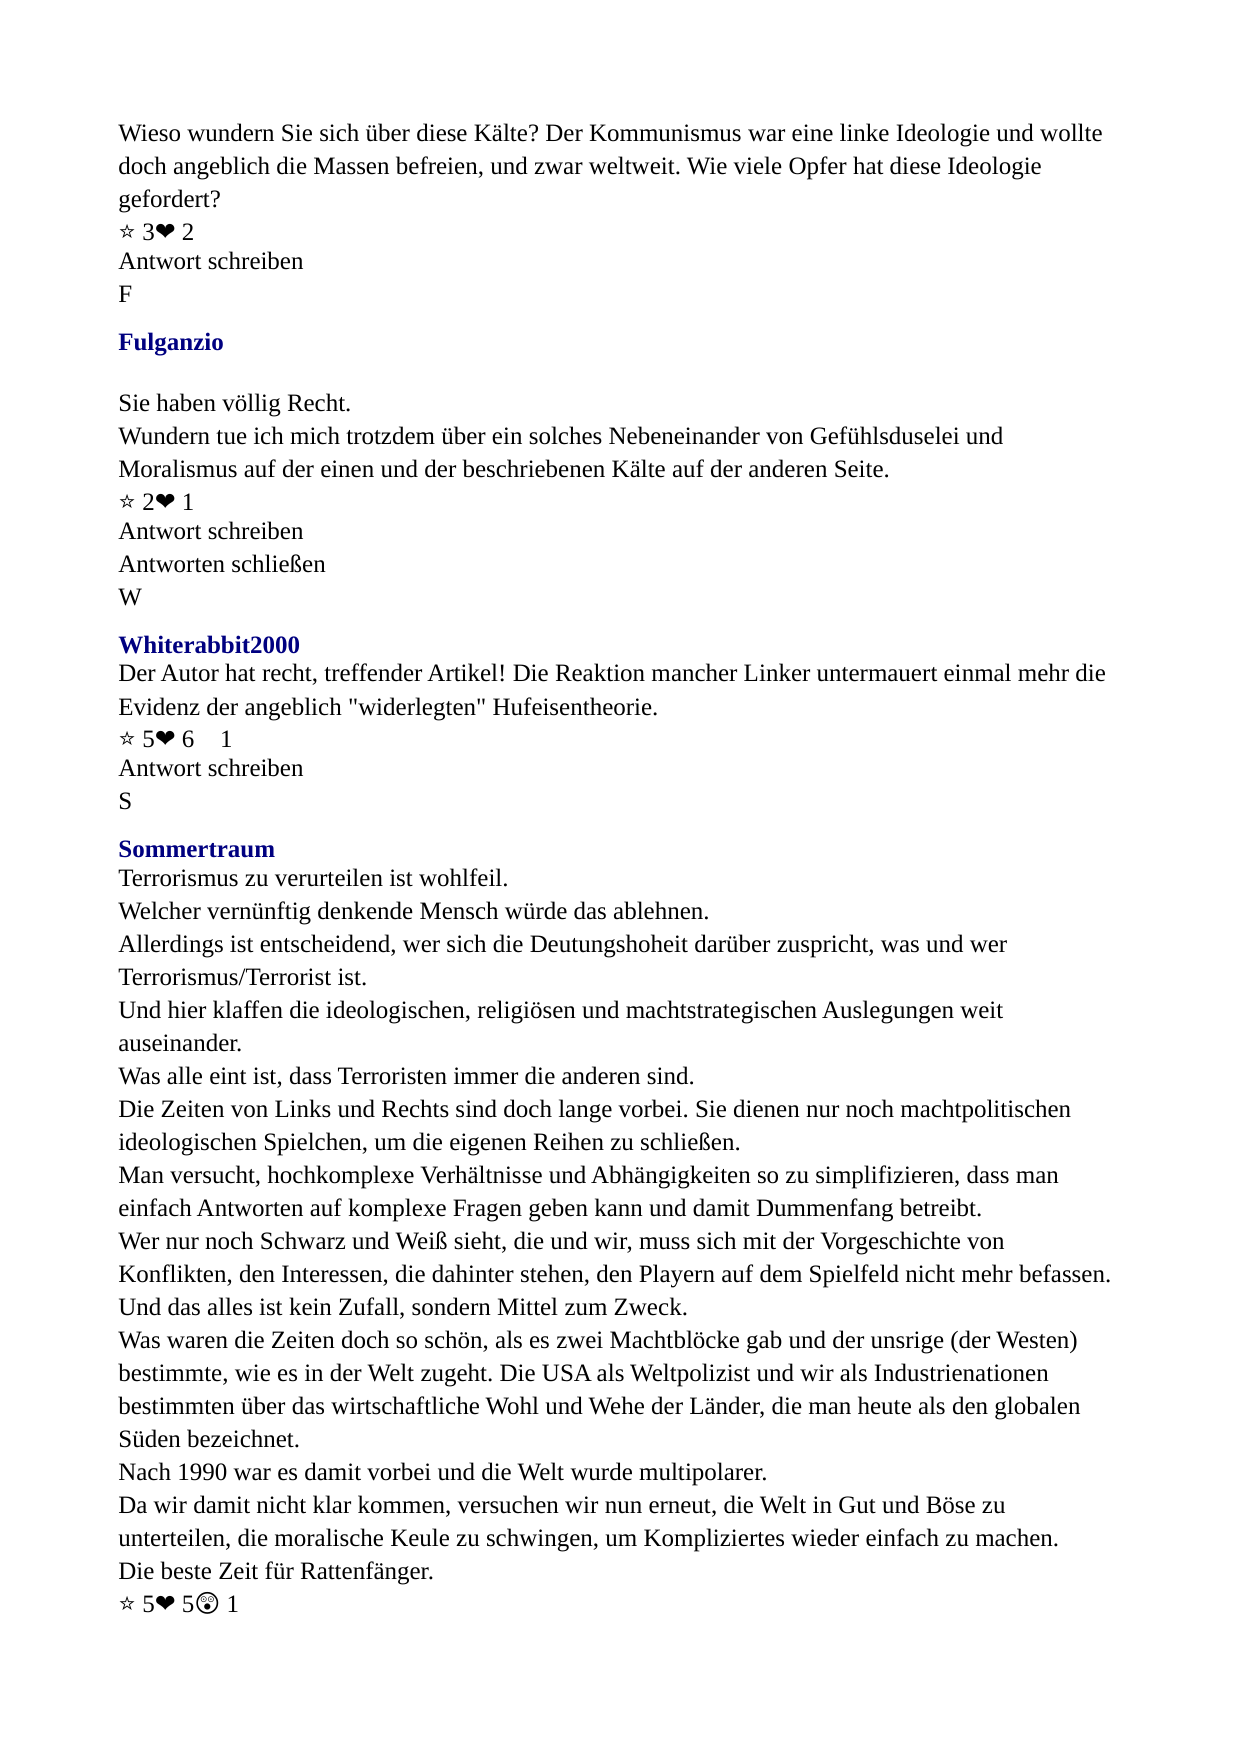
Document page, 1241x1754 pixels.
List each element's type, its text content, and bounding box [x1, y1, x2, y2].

text Antworten schließen [118, 549, 1122, 578]
text Und das alles ist kein Zufall, sondern Mittel zum Zweck. [118, 1292, 1122, 1321]
subtitle Sommertraum [118, 834, 1122, 863]
text ⭐️ 5❤️ 5😲 1 [118, 1589, 1122, 1618]
text Die Zeiten von Links und Rechts sind doch lange vorbei. Sie dienen nur noch machtpolitischen ideologischen Spielchen, um die eigenen Reihen zu schließen. [118, 1094, 1122, 1156]
text Wer nur noch Schwarz und Weiß sieht, die und wir, muss sich mit der Vorgeschichte von Konflikten, den Interessen, die dahinter stehen, den Playern auf dem Spielfeld nicht mehr befassen. [118, 1226, 1122, 1288]
text Was alle eint ist, dass Terroristen immer die anderen sind. [118, 1061, 1122, 1089]
text Antwort schreiben [118, 516, 1122, 545]
text Der Autor hat recht, treffender Artikel! Die Reaktion mancher Linker untermauert einmal mehr die Evidenz der angeblich "widerlegten" Hufeisentheorie. [118, 658, 1122, 720]
text Allerdings ist entscheidend, wer sich die Deutungshoheit darüber zuspricht, was und wer Terrorismus/Terrorist ist. [118, 929, 1122, 991]
text ⭐️ 3❤️ 2 [118, 217, 1122, 246]
text ⭐️ 5❤️ 6🤨 1 [118, 724, 1122, 753]
text Terrorismus zu verurteilen ist wohlfeil. [118, 863, 1122, 891]
text Antwort schreiben [118, 246, 1122, 275]
text Wieso wundern Sie sich über diese Kälte? Der Kommunismus war eine linke Ideologie und wollte doch angeblich die Massen befreien, und zwar weltweit. Wie viele Opfer hat diese Ideologie gefordert? [118, 118, 1122, 213]
text Was waren die Zeiten doch so schön, als es zwei Machtblöcke gab und der unsrige (der Westen) bestimmte, wie es in der Welt zugeht. Die USA als Weltpolizist und wir als Industrienationen bestimmten über das wirtschaftliche Wohl und Wehe der Länder, die man heute als den globalen Süden bezeichnet. [118, 1325, 1122, 1453]
text Die beste Zeit für Rattenfänger. [118, 1556, 1122, 1585]
text W [118, 582, 1122, 611]
text Antwort schreiben [118, 753, 1122, 782]
text Und hier klaffen die ideologischen, religiösen und machtstrategischen Auslegungen weit auseinander. [118, 995, 1122, 1057]
text ⭐️ 2❤️ 1 [118, 487, 1122, 516]
text S [118, 786, 1122, 815]
text Wundern tue ich mich trotzdem über ein solches Nebeneinander von Gefühlsduselei und Moralismus auf der einen und der beschriebenen Kälte auf der anderen Seite. [118, 421, 1122, 483]
text Nach 1990 war es damit vorbei und die Welt wurde multipolarer. [118, 1457, 1122, 1486]
text Welcher vernünftig denkende Mensch würde das ablehnen. [118, 896, 1122, 924]
text Da wir damit nicht klar kommen, versuchen wir nun erneut, die Welt in Gut und Böse zu unterteilen, die moralische Keule zu schwingen, um Kompliziertes wieder einfach zu machen. [118, 1490, 1122, 1552]
text Man versucht, hochkomplexe Verhältnisse und Abhängigkeiten so zu simplifizieren, dass man einfach Antworten auf komplexe Fragen geben kann und damit Dummenfang betreibt. [118, 1160, 1122, 1222]
subtitle Fulganzio [118, 327, 1122, 355]
text F [118, 279, 1122, 308]
subtitle Whiterabbit2000 [118, 630, 1122, 658]
text Sie haben völlig Recht. [118, 388, 1122, 417]
